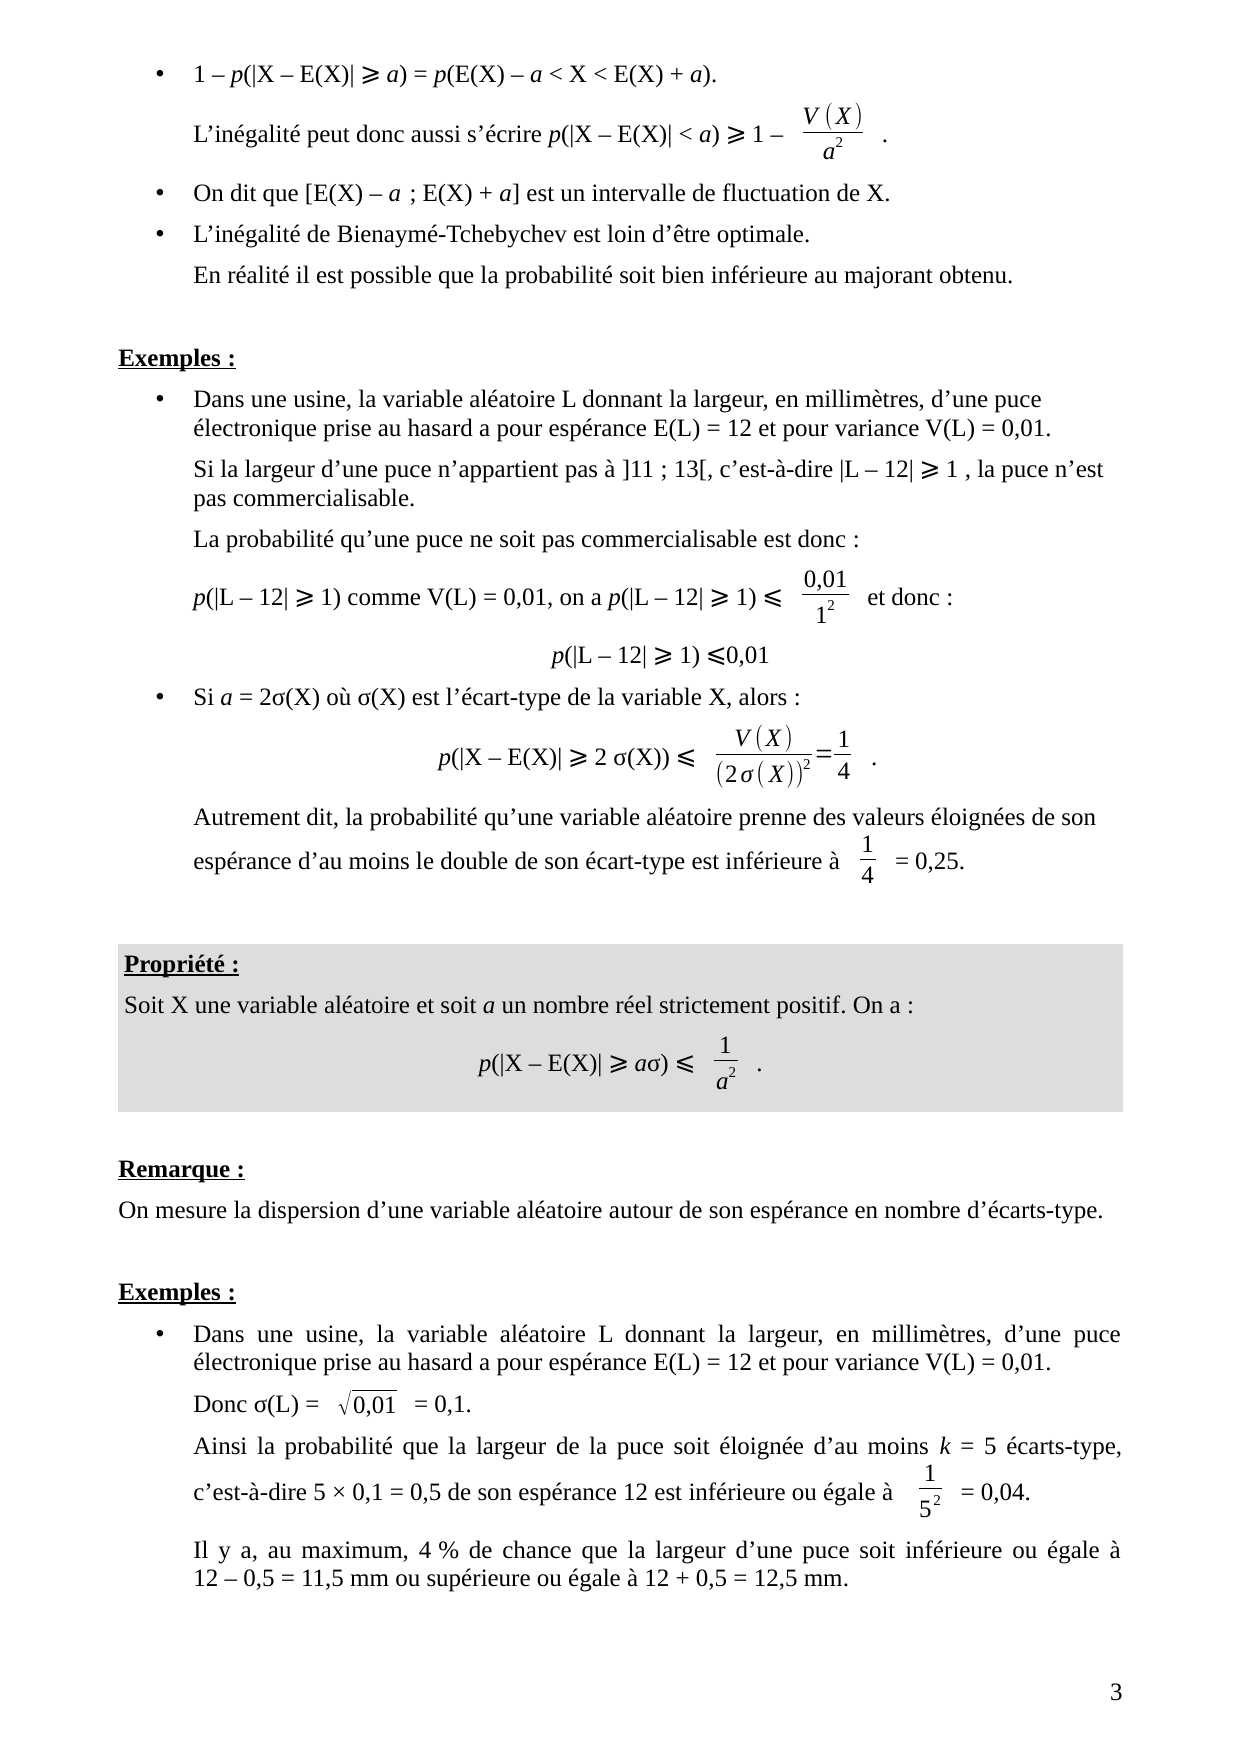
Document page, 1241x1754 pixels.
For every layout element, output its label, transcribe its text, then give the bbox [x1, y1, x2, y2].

list Dans une usine, la variable aléatoire L donnant la largeur, en millimètres, d’une puce électronique prise au hasard a pour espérance E(L) = 12 et pour variance V(L) = 0,01. [156, 384, 1122, 442]
text Remarque : [118, 1154, 1122, 1182]
list L’inégalité de Bienaymé-Tchebychev est loin d’être optimale. [156, 219, 1122, 248]
list Dans une usine, la variable aléatoire L donnant la largeur, en millimètres, d’une puce électronique prise au hasard a pour espérance E(L) = 12 et pour variance V(L) = 0,01. [156, 1319, 1122, 1376]
list Si a = 2σ(X) où σ(X) est l’écart-type de la variable X, alors : [156, 682, 1122, 710]
list L’inégalité peut donc aussi s’écrire p(|X – E(X)| < a) ⩾ 1 –. [156, 101, 1122, 165]
list Il y a, au maximum, 4 % de chance que la largeur d’une puce soit inférieure ou égale à 12 – 0,5 = 11,5 mm ou supérieure ou égale à 12 + 0,5 = 12,5 mm. [156, 1535, 1122, 1592]
list Donc σ(L) == 0,1. [156, 1389, 1122, 1418]
list p(|L – 12| ⩾ 1) ⩽0,01 [156, 640, 1122, 669]
list On dit que [E(X) – a ; E(X) + a] est un intervalle de fluctuation de X. [156, 178, 1122, 207]
list Ainsi la probabilité que la largeur de la puce soit éloignée d’au moins k = 5 écarts-type, c’est-à-dire 5 × 0,1 = 0,5 de son espérance 12 est inférieure ou égale à = 0,04. [156, 1431, 1122, 1522]
text Exemples : [118, 1277, 1122, 1306]
text On mesure la dispersion d’une variable aléatoire autour de son espérance en nombre d’écarts-type. [118, 1195, 1122, 1224]
text Exemples : [118, 343, 1122, 372]
list La probabilité qu’une puce ne soit pas commercialisable est donc : [156, 524, 1122, 553]
list Si la largeur d’une puce n’appartient pas à ]11 ; 13[, c’est-à-dire |L – 12| ⩾ 1 , la puce n’est pas commercialisable. [156, 454, 1122, 512]
list En réalité il est possible que la probabilité soit bien inférieure au majorant obtenu. [156, 260, 1122, 289]
list p(|X – E(X)| ⩾ 2 σ(X)) ⩽. [156, 723, 1122, 789]
table_header Propriété : Soit X une variable aléatoire et soit a un nombre réel strictement positif. On a : p(|X – E(X)| ⩾ aσ) ⩽. [118, 944, 1123, 1112]
list 1 – p(|X – E(X)| ⩾ a) = p(E(X) – a < X < E(X) + a). [156, 59, 1122, 88]
list Autrement dit, la probabilité qu’une variable aléatoire prenne des valeurs éloignées de son espérance d’au moins le double de son écart-type est inférieure à= 0,25. [156, 802, 1122, 890]
list p(|L – 12| ⩾ 1) comme V(L) = 0,01, on a p(|L – 12| ⩾ 1) ⩽et donc : [156, 565, 1122, 628]
